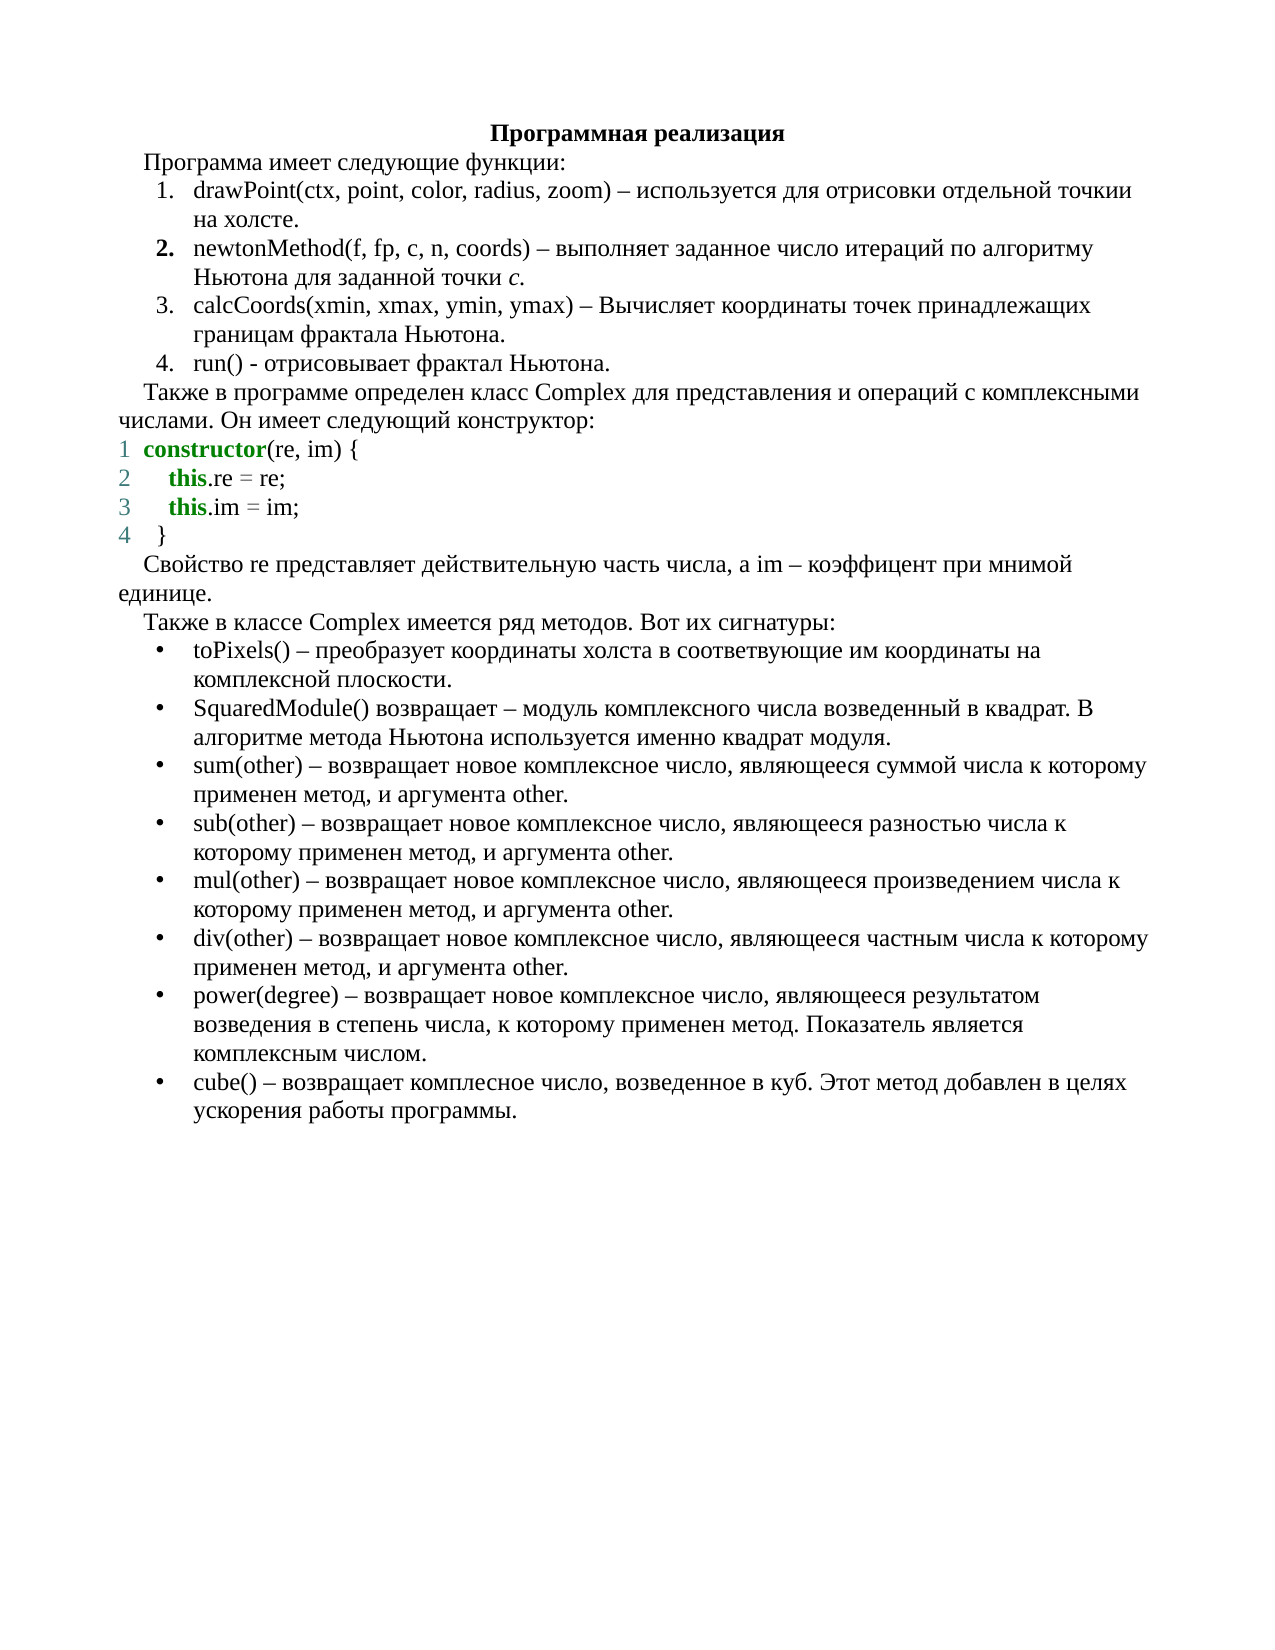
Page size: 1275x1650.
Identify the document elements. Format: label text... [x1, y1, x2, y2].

list div(other) – возвращает новое комплексное число, являющееся частным числа к которому применен метод, и аргумента other. [156, 923, 1157, 981]
text 4 } [118, 521, 1157, 549]
text Также в программе определен класс Complex для представления и операций с комплексными числами. Он имеет следующий конструктор: [118, 377, 1157, 434]
list сube() – возвращает комплесное число, возведенное в куб. Этот метод добавлен в целях ускорения работы программы. [156, 1067, 1157, 1124]
list sub(other) – возвращает новое комплексное число, являющееся разностью числа к которому применен метод, и аргумента other. [156, 808, 1157, 866]
text 3 this.im = im; [118, 492, 1157, 521]
text Программа имеет следующие функции: [118, 147, 1157, 176]
text Свойство re представляет действительную часть числа, а im – коэффицент при мнимой единице. [118, 549, 1157, 607]
list newtonMethod(f, fp, c, n, coords) – выполняет заданное число итераций по алгоритму Ньютона для заданной точки c. [156, 233, 1157, 291]
list calcCoords(xmin, xmax, ymin, ymax) – Вычисляет координаты точек принадлежащих границам фрактала Ньютона. [156, 291, 1157, 348]
list toPixels() – преобразует координаты холста в соответвующие им координаты на комплексной плоскости. [156, 636, 1157, 693]
list power(degree) – возвращает новое комплексное число, являющееся результатом возведения в степень числа, к которому применен метод. Показатель является комплексным числом. [156, 981, 1157, 1067]
list mul(other) – возвращает новое комплексное число, являющееся произведением числа к которому применен метод, и аргумента other. [156, 866, 1157, 923]
text 1 constructor(re, im) { [118, 434, 1157, 463]
list run() - отрисовывает фрактал Ньютона. [156, 348, 1157, 377]
list SquaredModule() возвращает – модуль комплексного числа возведенный в квадрат. В алгоритме метода Ньютона используется именно квадрат модуля. [156, 693, 1157, 751]
text 2 this.re = re; [118, 463, 1157, 492]
list drawPoint(ctx, point, color, radius, zoom) – используется для отрисовки отдельной точкии на холсте. [156, 176, 1157, 233]
list sum(other) – возвращает новое комплексное число, являющееся суммой числа к которому применен метод, и аргумента other. [156, 751, 1157, 808]
text Программная реализация [118, 118, 1157, 147]
text Также в классе Complex имеется ряд методов. Вот их сигнатуры: [118, 607, 1157, 636]
